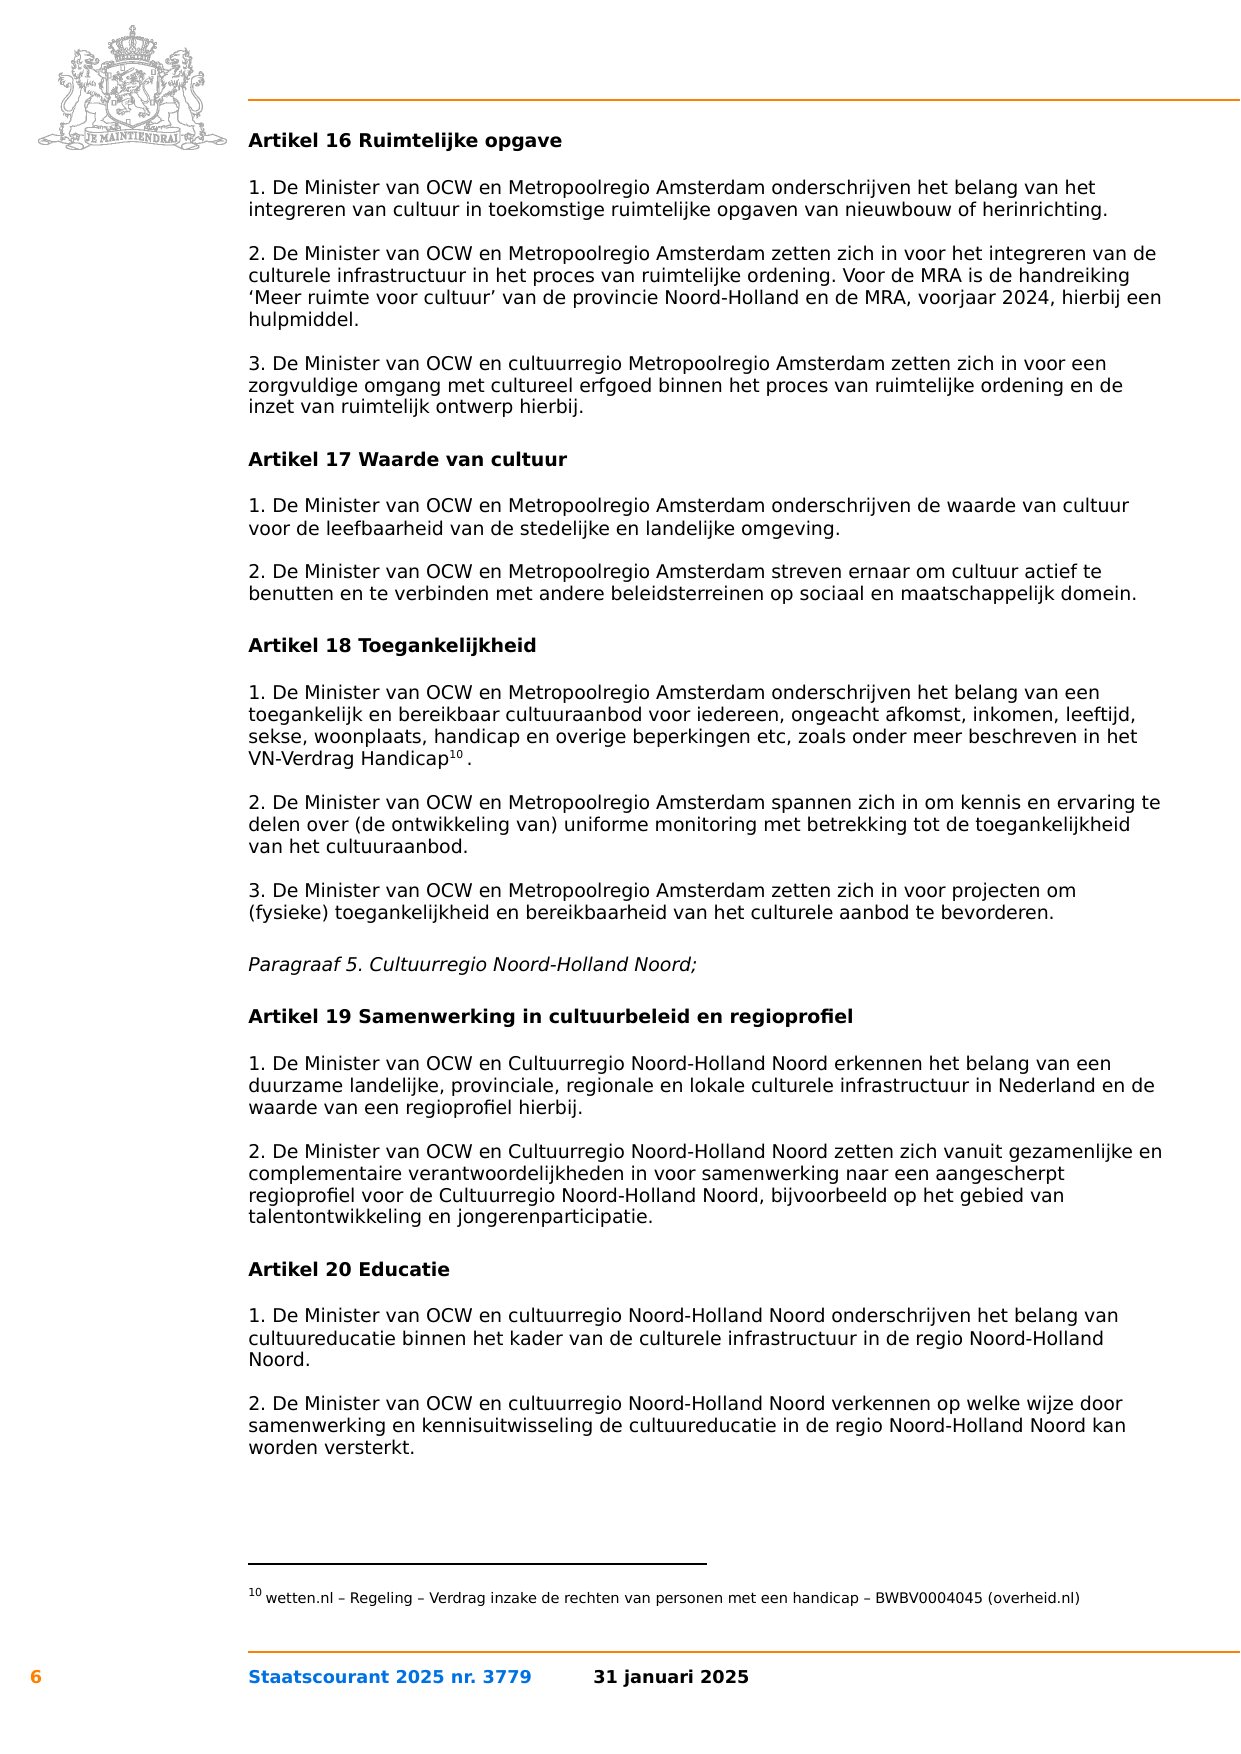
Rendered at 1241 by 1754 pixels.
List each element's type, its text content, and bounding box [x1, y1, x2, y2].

subtitle Paragraaf 5. Cultuurregio Noord-Holland Noord; [248, 954, 1163, 976]
subtitle Artikel 18 Toegankelijkheid [248, 635, 1163, 657]
text wetten.nl – Regeling – Verdrag inzake de rechten van personen met een handicap – BWBV0004045 (overheid.nl) [248, 1586, 1163, 1608]
subtitle Artikel 16 Ruimtelijke opgave [248, 130, 1163, 152]
text 2. De Minister van OCW en cultuurregio Noord-Holland Noord verkennen op welke wijze door samenwerking en kennisuitwisseling de cultuureducatie in de regio Noord-Holland Noord kan worden versterkt. [248, 1393, 1163, 1459]
subtitle Artikel 19 Samenwerking in cultuurbeleid en regioprofiel [248, 1006, 1163, 1028]
text 1. De Minister van OCW en Metropoolregio Amsterdam onderschrijven het belang van het integreren van cultuur in toekomstige ruimtelijke opgaven van nieuwbouw of herinrichting. [248, 177, 1163, 221]
text 2. De Minister van OCW en Metropoolregio Amsterdam spannen zich in om kennis en ervaring te delen over (de ontwikkeling van) uniforme monitoring met betrekking tot de toegankelijkheid van het cultuuraanbod. [248, 792, 1163, 858]
text 1. De Minister van OCW en Metropoolregio Amsterdam onderschrijven het belang van een toegankelijk en bereikbaar cultuuraanbod voor iedereen, ongeacht afkomst, inkomen, leeftijd, sekse, woonplaats, handicap en overige beperkingen etc, zoals onder meer beschreven in het VN-Verdrag Handicap. [248, 682, 1163, 770]
subtitle Artikel 17 Waarde van cultuur [248, 448, 1163, 470]
text 3. De Minister van OCW en Metropoolregio Amsterdam zetten zich in voor projecten om (fysieke) toegankelijkheid en bereikbaarheid van het culturele aanbod te bevorderen. [248, 880, 1163, 924]
text 2. De Minister van OCW en Cultuurregio Noord-Holland Noord zetten zich vanuit gezamenlijke en complementaire verantwoordelijkheden in voor samenwerking naar een aangescherpt regioprofiel voor de Cultuurregio Noord-Holland Noord, bijvoorbeeld op het gebied van talentontwikkeling en jongerenparticipatie. [248, 1141, 1163, 1228]
text 1. De Minister van OCW en cultuurregio Noord-Holland Noord onderschrijven het belang van cultuureducatie binnen het kader van de culturele infrastructuur in de regio Noord-Holland Noord. [248, 1305, 1163, 1371]
text 1. De Minister van OCW en Cultuurregio Noord-Holland Noord erkennen het belang van een duurzame landelijke, provinciale, regionale en lokale culturele infrastructuur in Nederland en de waarde van een regioprofiel hierbij. [248, 1053, 1163, 1119]
text 2. De Minister van OCW en Metropoolregio Amsterdam streven ernaar om cultuur actief te benutten en te verbinden met andere beleidsterreinen op sociaal en maatschappelijk domein. [248, 561, 1163, 605]
subtitle Artikel 20 Educatie [248, 1258, 1163, 1280]
picture [38, 25, 227, 150]
text 1. De Minister van OCW en Metropoolregio Amsterdam onderschrijven de waarde van cultuur voor de leefbaarheid van de stedelijke en landelijke omgeving. [248, 495, 1163, 539]
text 2. De Minister van OCW en Metropoolregio Amsterdam zetten zich in voor het integreren van de culturele infrastructuur in het proces van ruimtelijke ordening. Voor de MRA is de handreiking ‘Meer ruimte voor cultuur’ van de provincie Noord-Holland en de MRA, voorjaar 2024, hierbij een hulpmiddel. [248, 243, 1163, 331]
text 3. De Minister van OCW en cultuurregio Metropoolregio Amsterdam zetten zich in voor een zorgvuldige omgang met cultureel erfgoed binnen het proces van ruimtelijke ordening en de inzet van ruimtelijk ontwerp hierbij. [248, 352, 1163, 418]
